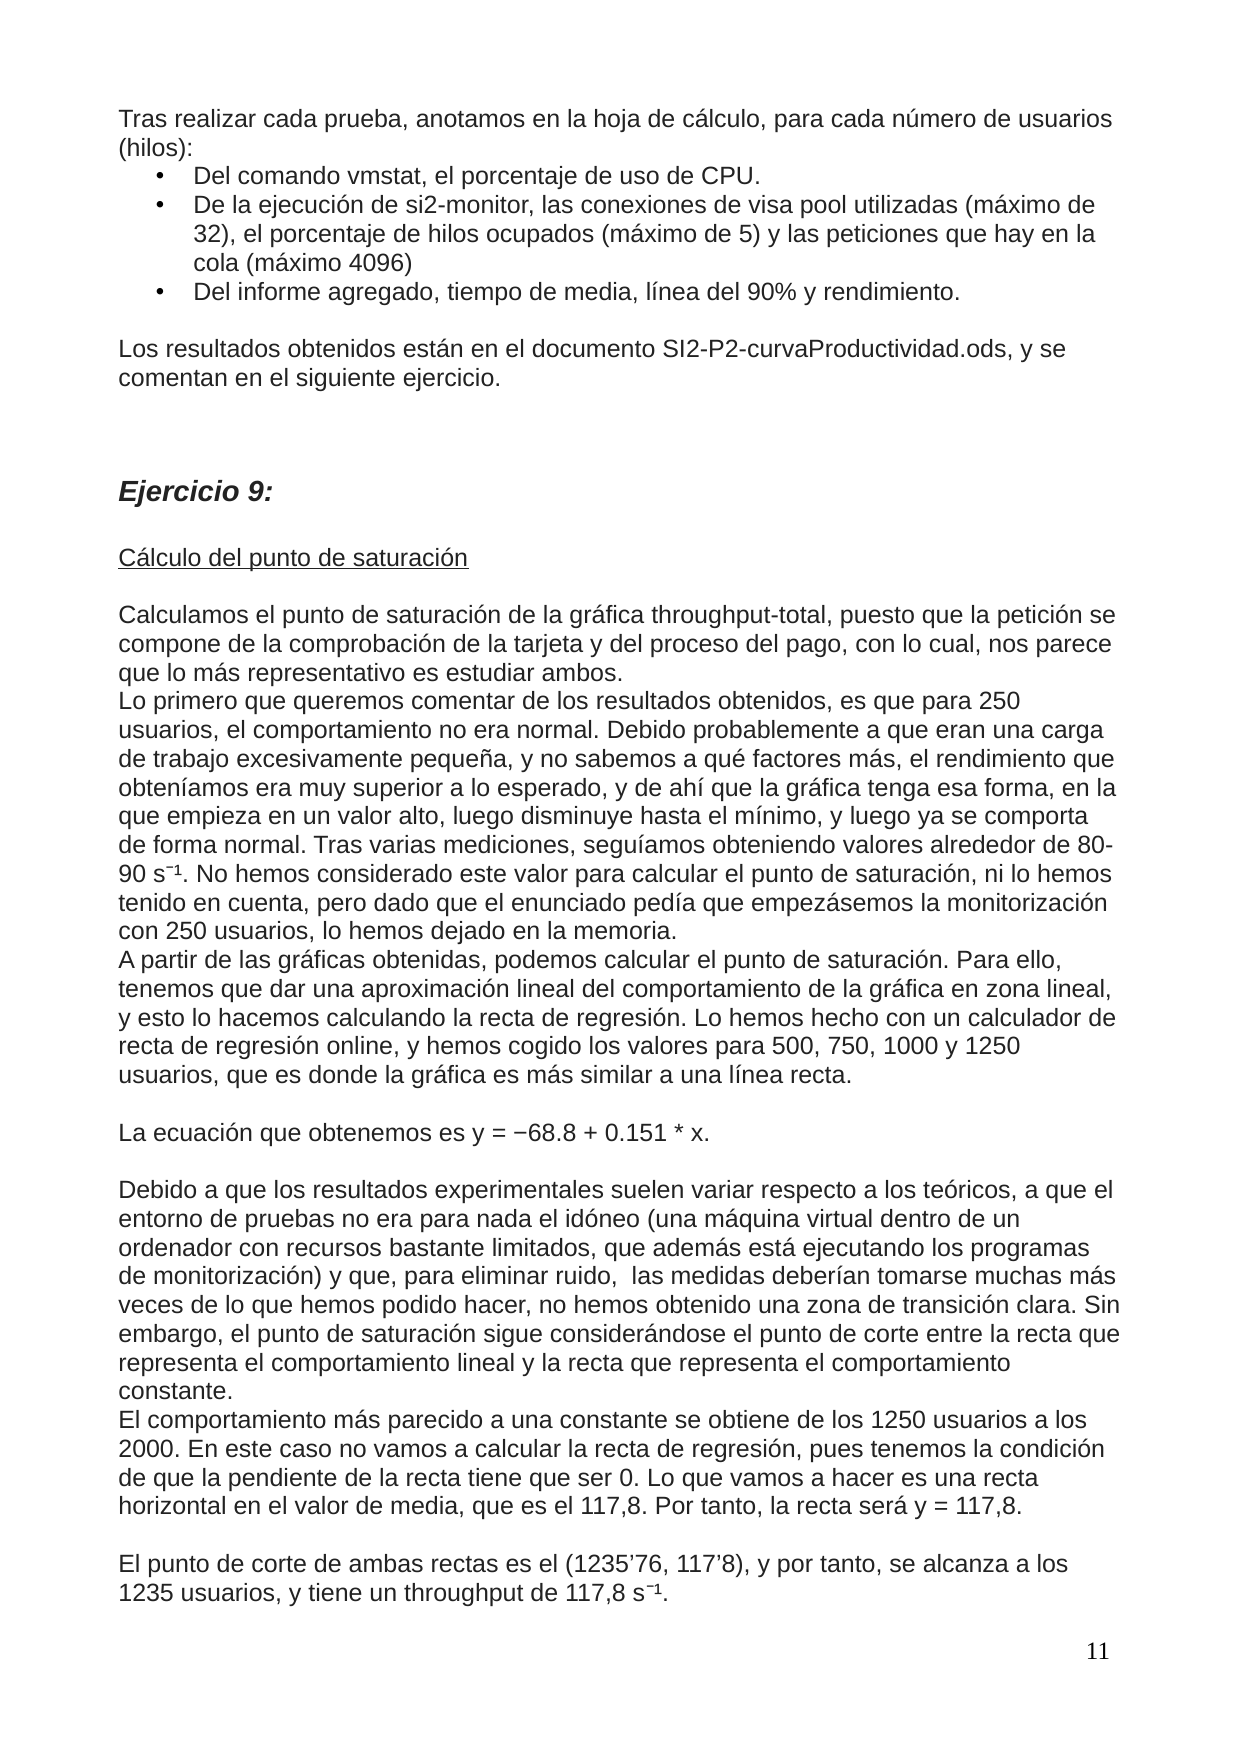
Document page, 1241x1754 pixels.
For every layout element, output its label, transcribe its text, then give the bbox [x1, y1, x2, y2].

subtitle Del comando vmstat, el porcentaje de uso de CPU. [156, 161, 1122, 190]
subtitle El punto de corte de ambas rectas es el (1235’76, 117’8), y por tanto, se alcanza a los 1235 usuarios, y tiene un throughput de 117,8 s⁻¹. [118, 1549, 1122, 1606]
subtitle Lo primero que queremos comentar de los resultados obtenidos, es que para 250 usuarios, el comportamiento no era normal. Debido probablemente a que eran una carga de trabajo excesivamente pequeña, y no sabemos a qué factores más, el rendimiento que obteníamos era muy superior a lo esperado, y de ahí que la gráfica tenga esa forma, en la que empieza en un valor alto, luego disminuye hasta el mínimo, y luego ya se comporta de forma normal. Tras varias mediciones, seguíamos obteniendo valores alrededor de 80-90 s⁻¹. No hemos considerado este valor para calcular el punto de saturación, ni lo hemos tenido en cuenta, pero dado que el enunciado pedía que empezásemos la monitorización con 250 usuarios, lo hemos dejado en la memoria. [118, 686, 1122, 945]
subtitle Calculamos el punto de saturación de la gráfica throughput-total, puesto que la petición se compone de la comprobación de la tarjeta y del proceso del pago, con lo cual, nos parece que lo más representativo es estudiar ambos. [118, 600, 1122, 686]
subtitle A partir de las gráficas obtenidas, podemos calcular el punto de saturación. Para ello, tenemos que dar una aproximación lineal del comportamiento de la gráfica en zona lineal, y esto lo hacemos calculando la recta de regresión. Lo hemos hecho con un calculador de recta de regresión online, y hemos cogido los valores para 500, 750, 1000 y 1250 usuarios, que es donde la gráfica es más similar a una línea recta. [118, 945, 1122, 1089]
subtitle De la ejecución de si2-monitor, las conexiones de visa pool utilizadas (máximo de 32), el porcentaje de hilos ocupados (máximo de 5) y las peticiones que hay en la cola (máximo 4096) [156, 190, 1122, 276]
subtitle Tras realizar cada prueba, anotamos en la hoja de cálculo, para cada número de usuarios (hilos): [118, 104, 1122, 161]
subtitle Ejercicio 9: [118, 474, 1122, 508]
subtitle La ecuación que obtenemos es y = −68.8 + 0.151 * x. [118, 1118, 1122, 1146]
subtitle El comportamiento más parecido a una constante se obtiene de los 1250 usuarios a los 2000. En este caso no vamos a calcular la recta de regresión, pues tenemos la condición de que la pendiente de la recta tiene que ser 0. Lo que vamos a hacer es una recta horizontal en el valor de media, que es el 117,8. Por tanto, la recta será y = 117,8. [118, 1405, 1122, 1520]
subtitle Cálculo del punto de saturación [118, 543, 1122, 571]
subtitle Debido a que los resultados experimentales suelen variar respecto a los teóricos, a que el entorno de pruebas no era para nada el idóneo (una máquina virtual dentro de un ordenador con recursos bastante limitados, que además está ejecutando los programas de monitorización) y que, para eliminar ruido, las medidas deberían tomarse muchas más veces de lo que hemos podido hacer, no hemos obtenido una zona de transición clara. Sin embargo, el punto de saturación sigue considerándose el punto de corte entre la recta que representa el comportamiento lineal y la recta que representa el comportamiento constante. [118, 1175, 1122, 1405]
subtitle Los resultados obtenidos están en el documento SI2-P2-curvaProductividad.ods, y se comentan en el siguiente ejercicio. [118, 334, 1122, 392]
subtitle Del informe agregado, tiempo de media, línea del 90% y rendimiento. [156, 276, 1122, 305]
